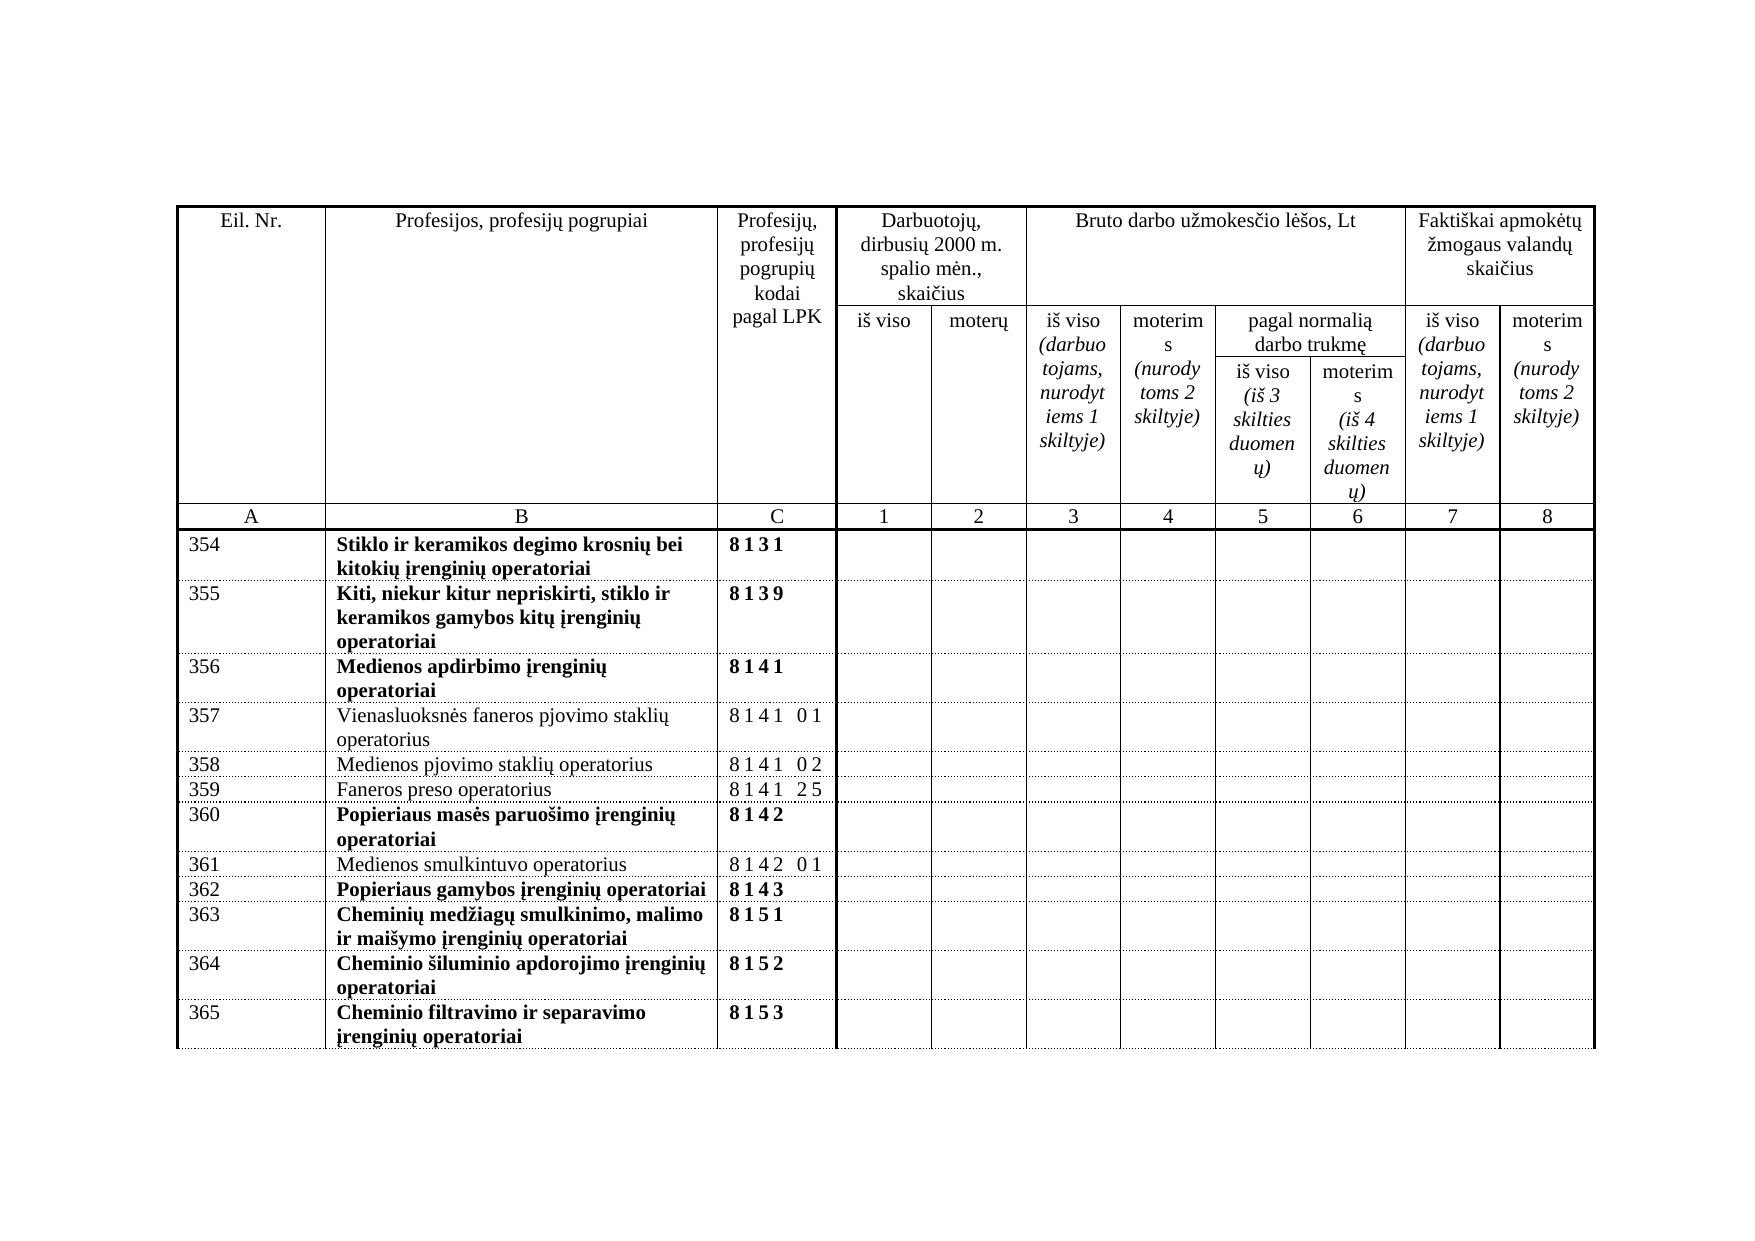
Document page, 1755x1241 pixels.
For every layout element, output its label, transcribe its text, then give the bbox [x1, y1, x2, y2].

table_cell [932, 751, 1026, 776]
table_cell [1311, 901, 1405, 950]
table_cell [1027, 801, 1120, 851]
table_cell iš viso (iš 3 skilties duomenų) [1216, 357, 1310, 503]
table_cell [1027, 851, 1120, 876]
table_cell 359 [179, 776, 325, 801]
table_cell [1406, 776, 1499, 801]
table_cell [1311, 950, 1405, 999]
table_cell 365 [179, 999, 325, 1048]
table_cell 8 [1501, 504, 1593, 528]
table_cell [1406, 751, 1499, 776]
table_cell [1406, 580, 1499, 653]
table_cell [1027, 950, 1120, 999]
table_cell 7 [1406, 504, 1499, 528]
table_cell [1216, 751, 1310, 776]
table_cell [1216, 776, 1310, 801]
table_cell [1216, 950, 1310, 999]
table_cell A [179, 504, 325, 528]
table_cell [838, 876, 931, 901]
table_cell [1406, 999, 1499, 1048]
table_cell [1311, 653, 1405, 702]
table_cell [1121, 801, 1215, 851]
table_cell 8151 [718, 901, 835, 950]
table_cell Stiklo ir keramikos degimo krosnių bei kitokių įrenginių operatoriai [326, 531, 717, 579]
table_cell [1406, 531, 1499, 579]
table_cell 363 [179, 901, 325, 950]
table_cell [1121, 901, 1215, 950]
table_cell 4 [1121, 504, 1215, 528]
table_cell 357 [179, 702, 325, 751]
table_cell [1216, 999, 1310, 1048]
table_cell [838, 776, 931, 801]
table_cell [1121, 851, 1215, 876]
table_cell Kiti, niekur kitur nepriskirti, stiklo ir keramikos gamybos kitų įrenginių operatoriai [326, 580, 717, 653]
table_cell [1501, 901, 1593, 950]
table_cell [1311, 580, 1405, 653]
table_cell Faneros preso operatorius [326, 776, 717, 801]
table_cell 1 [838, 504, 931, 528]
table_cell [1027, 702, 1120, 751]
table_cell [1121, 999, 1215, 1048]
table_cell [838, 950, 931, 999]
table_cell [1216, 702, 1310, 751]
table_cell moterims (iš 4 skilties duomenų) [1311, 357, 1405, 503]
table_cell [1311, 801, 1405, 851]
table_cell [838, 702, 931, 751]
table_cell [838, 901, 931, 950]
table_cell 8153 [718, 999, 835, 1048]
table_cell pagal normalią darbo trukmę [1216, 306, 1405, 356]
table_cell [1501, 702, 1593, 751]
table_cell [932, 950, 1026, 999]
table_cell 356 [179, 653, 325, 702]
table_cell [838, 999, 931, 1048]
table_cell 364 [179, 950, 325, 999]
table_cell 8141 [718, 653, 835, 702]
table_cell [838, 580, 931, 653]
table_cell [1501, 999, 1593, 1048]
table_cell Medienos pjovimo staklių operatorius [326, 751, 717, 776]
table_cell 8152 [718, 950, 835, 999]
table_cell [1027, 876, 1120, 901]
table_cell 6 [1311, 504, 1405, 528]
table_cell [1501, 776, 1593, 801]
table_cell [838, 531, 931, 579]
table_cell 8139 [718, 580, 835, 653]
table_cell Popieriaus gamybos įrenginių operatoriai [326, 876, 717, 901]
table_header Faktiškai apmokėtų žmogaus valandų skaičius [1406, 208, 1593, 304]
table_cell 3 [1027, 504, 1120, 528]
table_cell Popieriaus masės paruošimo įrenginių operatoriai [326, 801, 717, 851]
table_cell [1121, 580, 1215, 653]
table_cell 2 [932, 504, 1026, 528]
table_cell [932, 580, 1026, 653]
table_cell [1311, 531, 1405, 579]
table_cell [1311, 999, 1405, 1048]
table_cell [1501, 851, 1593, 876]
table_cell [932, 901, 1026, 950]
table_cell Medienos smulkintuvo operatorius [326, 851, 717, 876]
table_cell [932, 876, 1026, 901]
table_cell [1216, 580, 1310, 653]
table_cell [932, 999, 1026, 1048]
table_header Bruto darbo užmokesčio lėšos, Lt [1027, 208, 1405, 304]
table_header Eil. Nr. [179, 208, 325, 503]
table_cell [1406, 950, 1499, 999]
table_cell [1501, 751, 1593, 776]
table_header Profesijos, profesijų pogrupiai [326, 208, 717, 503]
table_cell [1216, 876, 1310, 901]
table_cell [1216, 801, 1310, 851]
table_cell [1027, 653, 1120, 702]
table_cell [932, 702, 1026, 751]
table_cell [932, 801, 1026, 851]
table_cell 8131 [718, 531, 835, 579]
table_cell [1406, 801, 1499, 851]
table_cell iš viso (darbuotojams, nurodytiems 1 skiltyje) [1406, 306, 1499, 503]
table_cell [1121, 876, 1215, 901]
table_cell [1501, 950, 1593, 999]
table_cell 360 [179, 801, 325, 851]
table_header Profesijų, profesijų pogrupių kodai pagal LPK [718, 208, 835, 503]
table_cell moterų [932, 306, 1026, 503]
table_cell iš viso [838, 306, 931, 503]
table_cell moterims (nurodytoms 2 skiltyje) [1501, 306, 1593, 503]
table_cell [1121, 950, 1215, 999]
table_cell [1311, 851, 1405, 876]
table_cell [1027, 776, 1120, 801]
table_cell [1311, 876, 1405, 901]
table_cell [1311, 776, 1405, 801]
table_cell Vienasluoksnės faneros pjovimo staklių operatorius [326, 702, 717, 751]
table_cell 361 [179, 851, 325, 876]
table_cell Cheminio filtravimo ir separavimo įrenginių operatoriai [326, 999, 717, 1048]
table_cell moterims (nurodytoms 2 skiltyje) [1121, 306, 1215, 503]
table_cell [1216, 531, 1310, 579]
table_cell [1501, 801, 1593, 851]
table_cell [1121, 702, 1215, 751]
table_cell [932, 531, 1026, 579]
table_cell [838, 801, 931, 851]
table_cell [1311, 751, 1405, 776]
table_cell B [326, 504, 717, 528]
table_cell [1406, 653, 1499, 702]
table_cell 8143 [718, 876, 835, 901]
table_cell Medienos apdirbimo įrenginių operatoriai [326, 653, 717, 702]
table_cell [1121, 531, 1215, 579]
table_cell 355 [179, 580, 325, 653]
table_cell 8141 25 [718, 776, 835, 801]
table_cell [838, 653, 931, 702]
table_cell [1406, 901, 1499, 950]
table_cell iš viso (darbuotojams, nurodytiems 1 skiltyje) [1027, 306, 1120, 503]
table_cell 5 [1216, 504, 1310, 528]
table_cell [838, 851, 931, 876]
table_cell [1027, 580, 1120, 653]
table_cell [1501, 653, 1593, 702]
table_cell [1216, 851, 1310, 876]
table_cell Cheminių medžiagų smulkinimo, malimo ir maišymo įrenginių operatoriai [326, 901, 717, 950]
table_cell [1216, 653, 1310, 702]
table_cell 362 [179, 876, 325, 901]
table_cell [1027, 751, 1120, 776]
table_cell [1027, 999, 1120, 1048]
table_cell 8142 [718, 801, 835, 851]
table_cell [1027, 531, 1120, 579]
table_cell [1311, 702, 1405, 751]
table_cell 8142 01 [718, 851, 835, 876]
table_cell [1406, 876, 1499, 901]
table_cell [932, 776, 1026, 801]
table_header Darbuotojų, dirbusių 2000 m. spalio mėn., skaičius [838, 208, 1026, 304]
table_cell [1121, 653, 1215, 702]
table_cell [932, 851, 1026, 876]
table_cell [1406, 851, 1499, 876]
table_cell [1121, 751, 1215, 776]
table_cell [1027, 901, 1120, 950]
table_cell [1216, 901, 1310, 950]
table_cell [1406, 702, 1499, 751]
table_cell 358 [179, 751, 325, 776]
table_cell C [718, 504, 835, 528]
table_cell [1501, 580, 1593, 653]
table_cell [932, 653, 1026, 702]
table_cell 8141 01 [718, 702, 835, 751]
table_cell [1501, 531, 1593, 579]
table_cell 8141 02 [718, 751, 835, 776]
table_cell [1501, 876, 1593, 901]
table_cell Cheminio šiluminio apdorojimo įrenginių operatoriai [326, 950, 717, 999]
table_cell [838, 751, 931, 776]
table_cell 354 [179, 531, 325, 579]
table_cell [1121, 776, 1215, 801]
